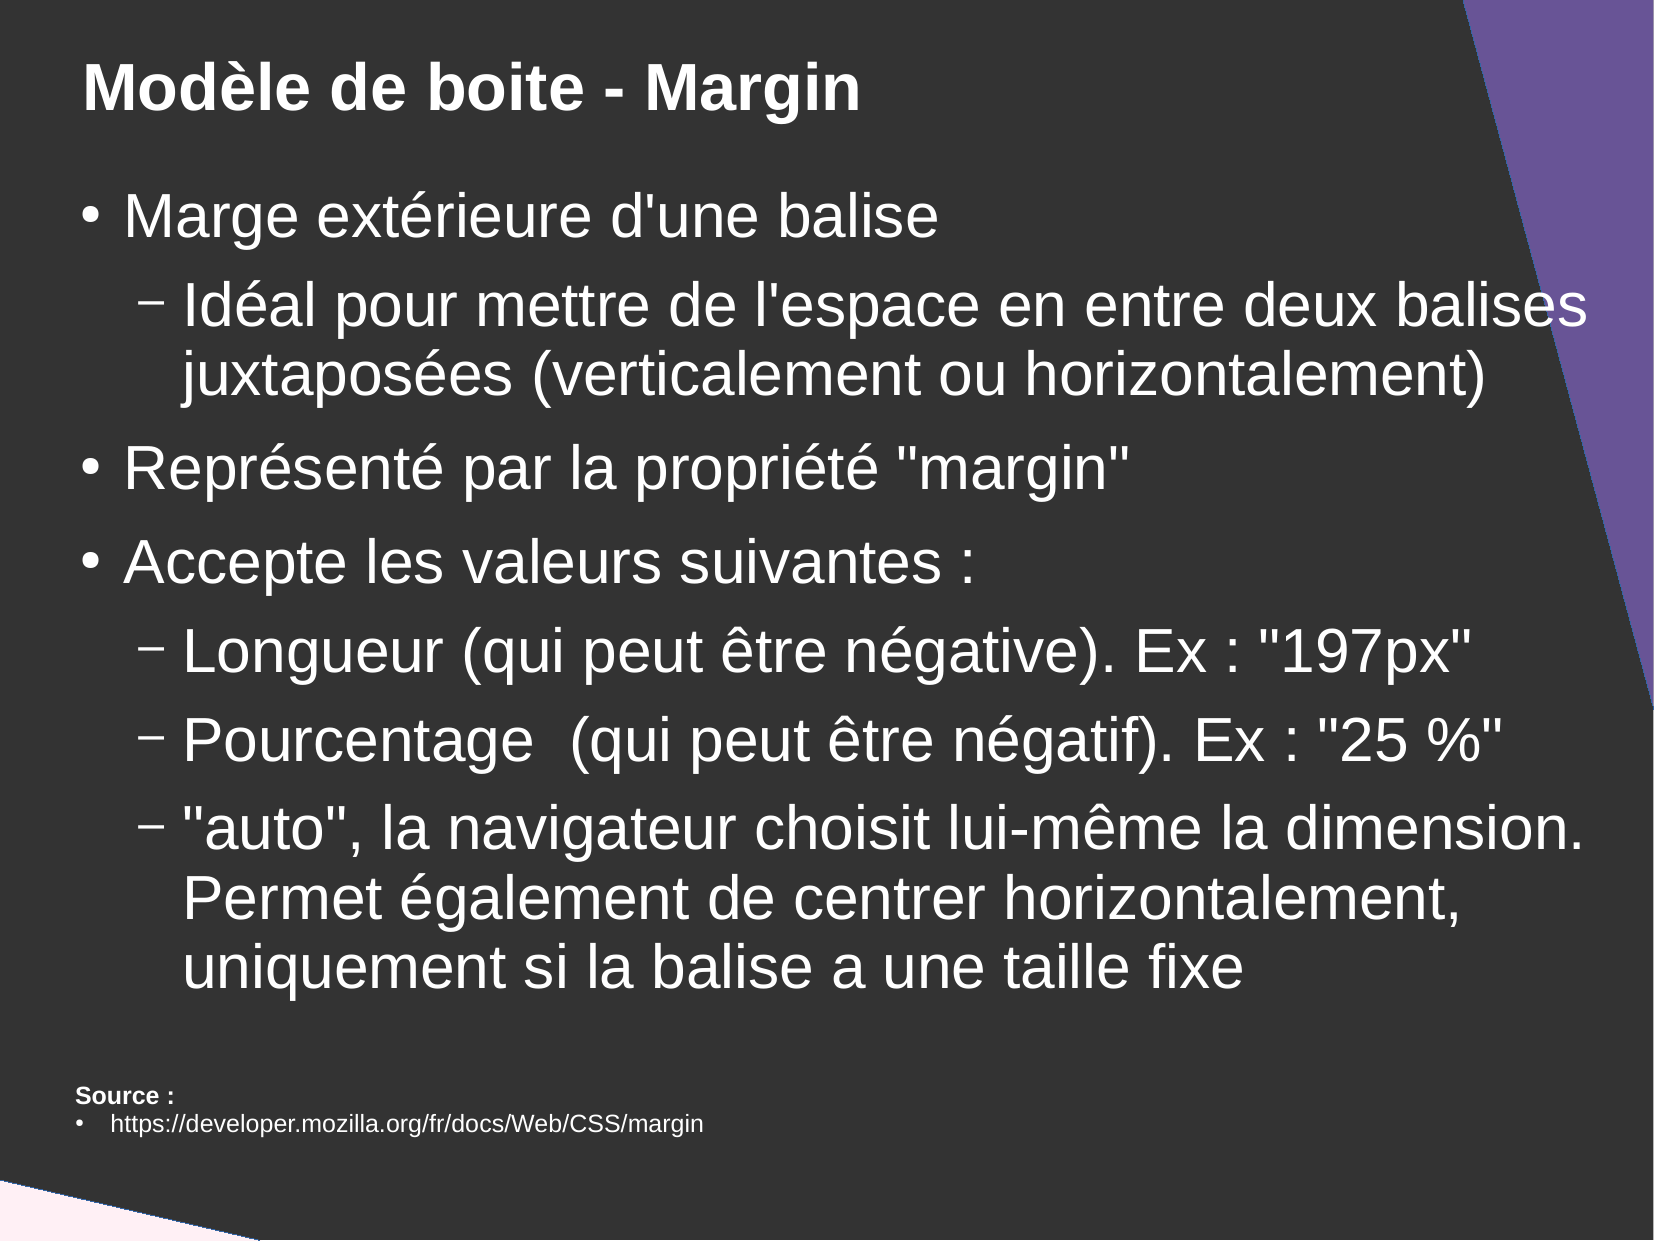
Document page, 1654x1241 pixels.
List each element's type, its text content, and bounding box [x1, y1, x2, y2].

text_box [0, 1180, 263, 1241]
text_box [1463, 0, 1654, 710]
text_box Source : https://developer.mozilla.org/fr/docs/Web/CSS/margin [60, 1074, 1546, 1217]
list Marge extérieure d'une balise Idéal pour mettre de l'espace en entre deux balises juxtaposées (verticalement ou horizontalement) Représenté par la propriété "margin" Accepte les valeurs suivantes : Longueur (qui peut être négative). Ex : "197px" Pourcentage (qui peut être négatif). Ex : "25 %" "auto", la navigateur choisit lui-même la dimension. Permet également de centrer horizontalement, uniquement si la balise a une taille fixe [64, 180, 1604, 1111]
title Modèle de boite - Margin [82, 49, 1571, 130]
